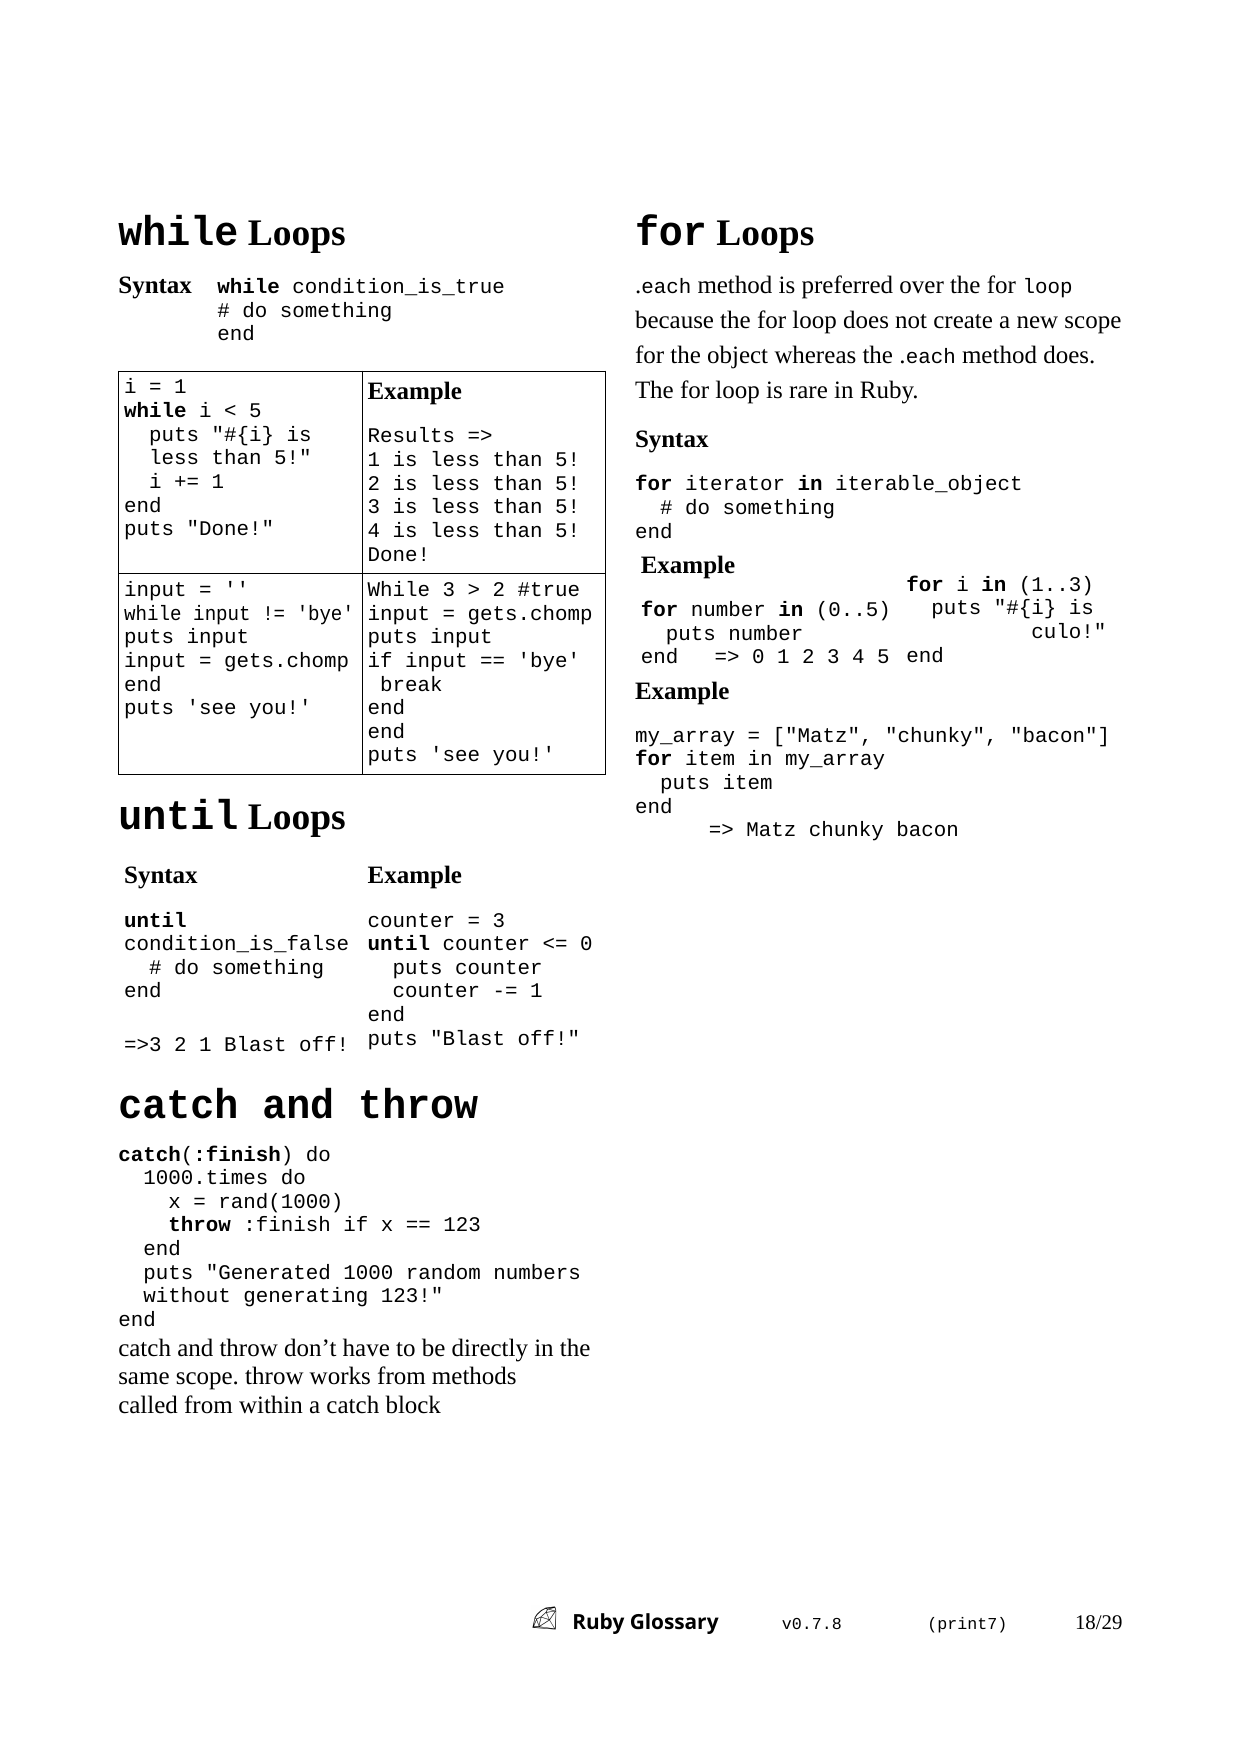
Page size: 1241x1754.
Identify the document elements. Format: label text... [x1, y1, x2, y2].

text => Matz chunky bacon [635, 819, 1122, 843]
table_cell While 3 > 2 #true input = gets.chomp puts input if input == 'bye' break end end puts 'see you!' [363, 574, 605, 774]
table_header for i in (1..3) puts "#{i} is culo!" end [900, 544, 1122, 676]
text Example [635, 676, 1122, 704]
text puts item [635, 772, 1122, 796]
text without generating 123!" [118, 1285, 605, 1309]
text 1000.times do [118, 1167, 605, 1191]
text .each method is preferred over the for loop because the for loop does not create a new scope for the object whereas the .each method does. The for loop is rare in Ruby. [635, 270, 1122, 404]
text end [118, 323, 605, 347]
text my_array = ["Matz", "chunky", "bacon"] [635, 725, 1122, 748]
text throw :finish if x == 123 [118, 1214, 605, 1238]
subtitle while Loops [118, 210, 605, 258]
text for item in my_array [635, 748, 1122, 772]
table_header Example Results => 1 is less than 5! 2 is less than 5! 3 is less than 5! 4 is less than 5! Done! [363, 372, 605, 573]
text for iterator in iterable_object [635, 473, 1122, 497]
subtitle until Loops [118, 795, 605, 842]
table_header Syntax until condition_is_false # do something end =>3 2 1 Blast off! [118, 855, 362, 1063]
text # do something [635, 497, 1122, 521]
picture [530, 1605, 557, 1630]
text puts "Generated 1000 random numbers [118, 1262, 605, 1285]
table_header Example counter = 3 until counter <= 0 puts counter counter -= 1 end puts "Blast off!" [362, 855, 605, 1063]
text Syntax while condition_is_true [118, 270, 605, 300]
subtitle for Loops [635, 210, 1122, 258]
text x = rand(1000) [118, 1191, 605, 1214]
text catch(:finish) do [118, 1143, 605, 1167]
text end [635, 796, 1122, 819]
table_header i = 1 while i < 5 puts "#{i} is less than 5!" i += 1 end puts "Done!" [119, 372, 362, 573]
text called from within a catch block [118, 1390, 605, 1419]
text # do something [118, 300, 605, 323]
text end [635, 521, 1122, 544]
text end [118, 1309, 605, 1333]
subtitle catch and throw [118, 1084, 605, 1131]
text end [118, 1238, 605, 1262]
table_header Example for number in (0..5) puts number end => 0 1 2 3 4 5 [635, 544, 900, 676]
table_cell input = '' while input != 'bye' puts input input = gets.chomp end puts 'see you!' [119, 574, 362, 774]
text Syntax [635, 424, 1122, 453]
text catch and throw don’t have to be directly in the same scope. throw works from methods [118, 1333, 605, 1390]
